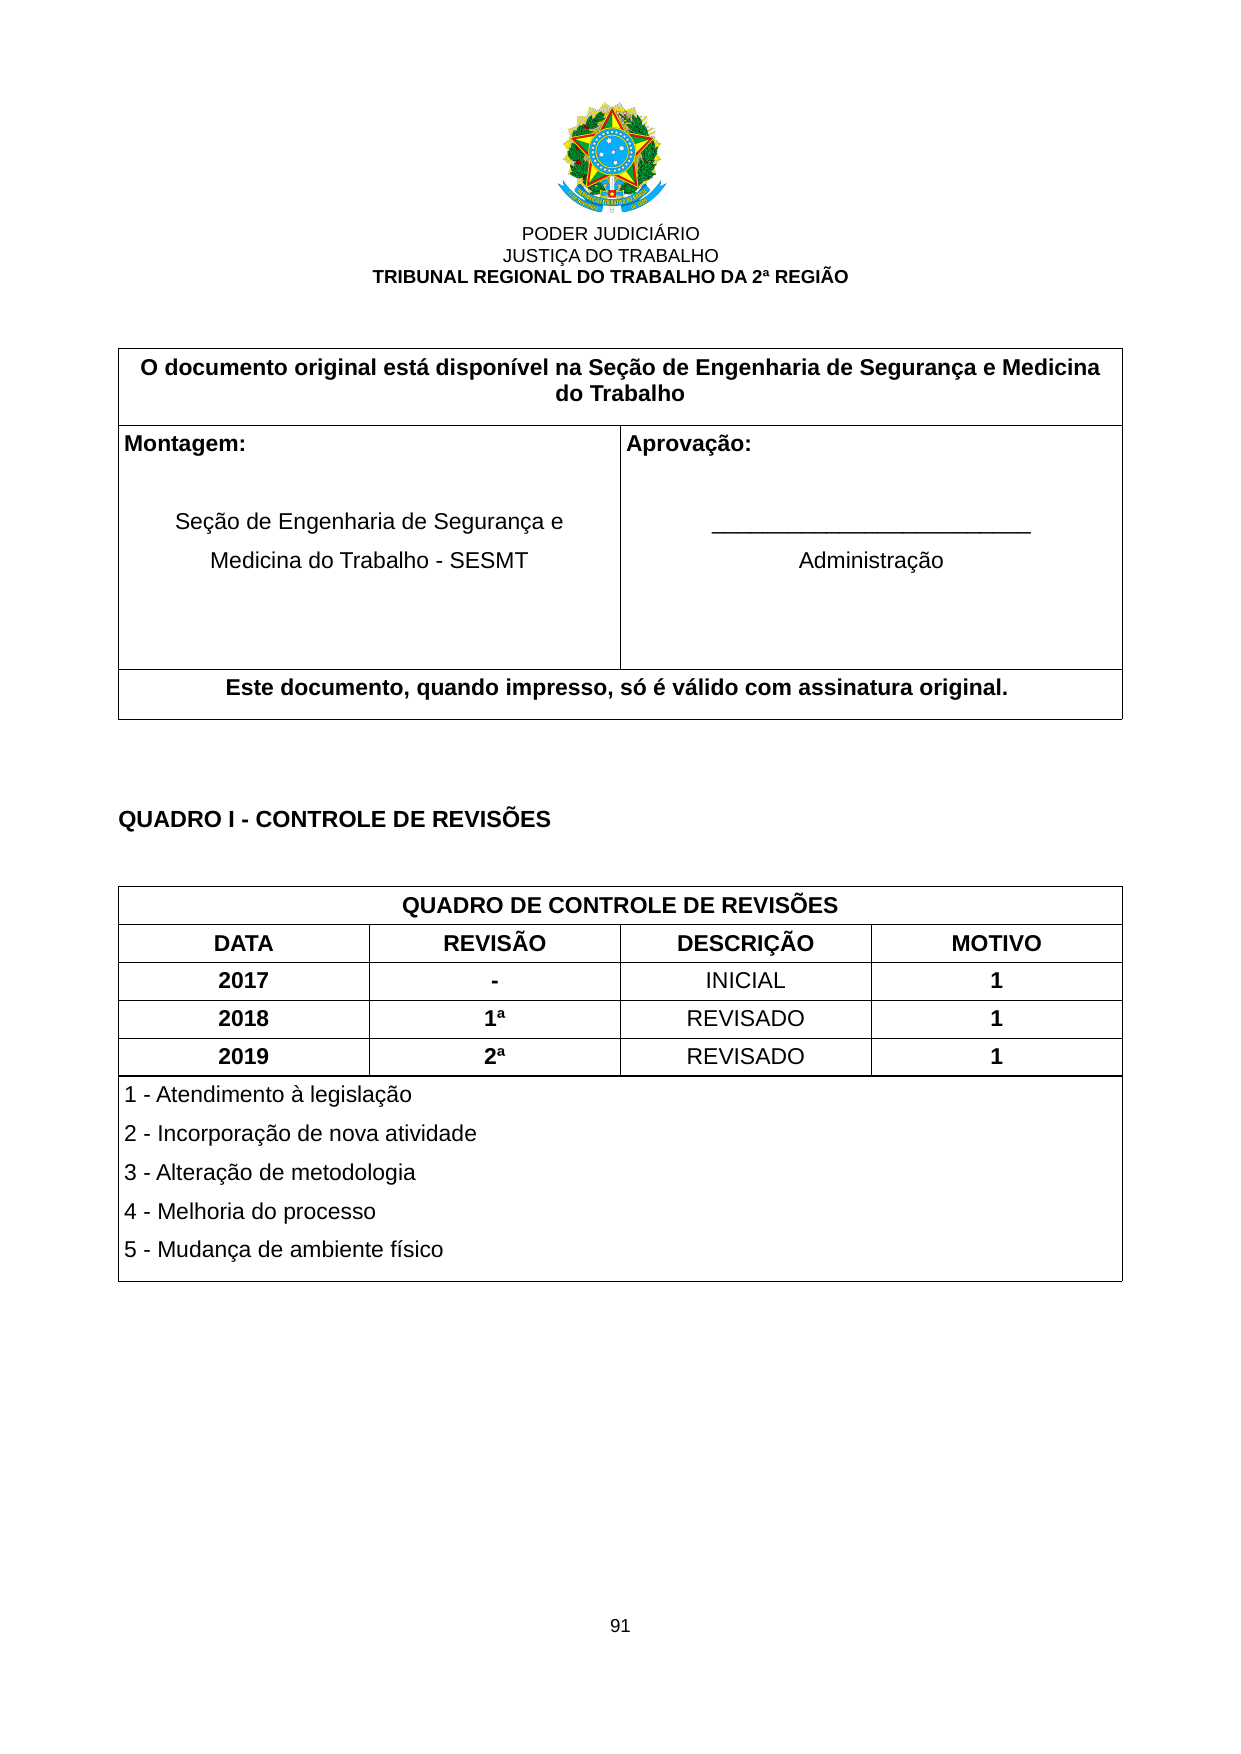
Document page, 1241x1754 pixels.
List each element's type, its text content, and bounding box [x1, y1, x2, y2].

table_cell MOTIVO [872, 925, 1122, 962]
table_cell REVISADO [621, 1039, 871, 1075]
table_cell Aprovação: _________________________ Administração [621, 426, 1122, 668]
table_header 1 - Atendimento à legislação 2 - Incorporação de nova atividade 3 - Alteração de metodologia 4 - Melhoria do processo 5 - Mudança de ambiente físico [119, 1077, 1122, 1281]
table_cell DESCRIÇÃO [621, 925, 871, 962]
table_cell - [370, 963, 620, 999]
table_cell DATA [119, 925, 369, 962]
table_cell REVISÃO [370, 925, 620, 962]
subtitle QUADRO I - CONTROLE DE REVISÕES [118, 805, 1122, 832]
table_cell 2019 [119, 1039, 369, 1075]
table_cell Este documento, quando impresso, só é válido com assinatura original. [119, 670, 1122, 719]
table_cell 2018 [119, 1001, 369, 1037]
table_cell 1ª [370, 1001, 620, 1037]
table_cell 2ª [370, 1039, 620, 1075]
table_cell 2017 [119, 963, 369, 999]
table_cell REVISADO [621, 1001, 871, 1037]
table_header QUADRO DE CONTROLE DE REVISÕES [119, 887, 1122, 924]
table_header O documento original está disponível na Seção de Engenharia de Segurança e Medicina do Trabalho [119, 349, 1122, 424]
table_cell INICIAL [621, 963, 871, 999]
table_cell 1 [872, 1001, 1122, 1037]
table_cell Montagem: Seção de Engenharia de Segurança e Medicina do Trabalho - SESMT [119, 426, 620, 668]
table_cell 1 [872, 1039, 1122, 1075]
table_cell 1 [872, 963, 1122, 999]
